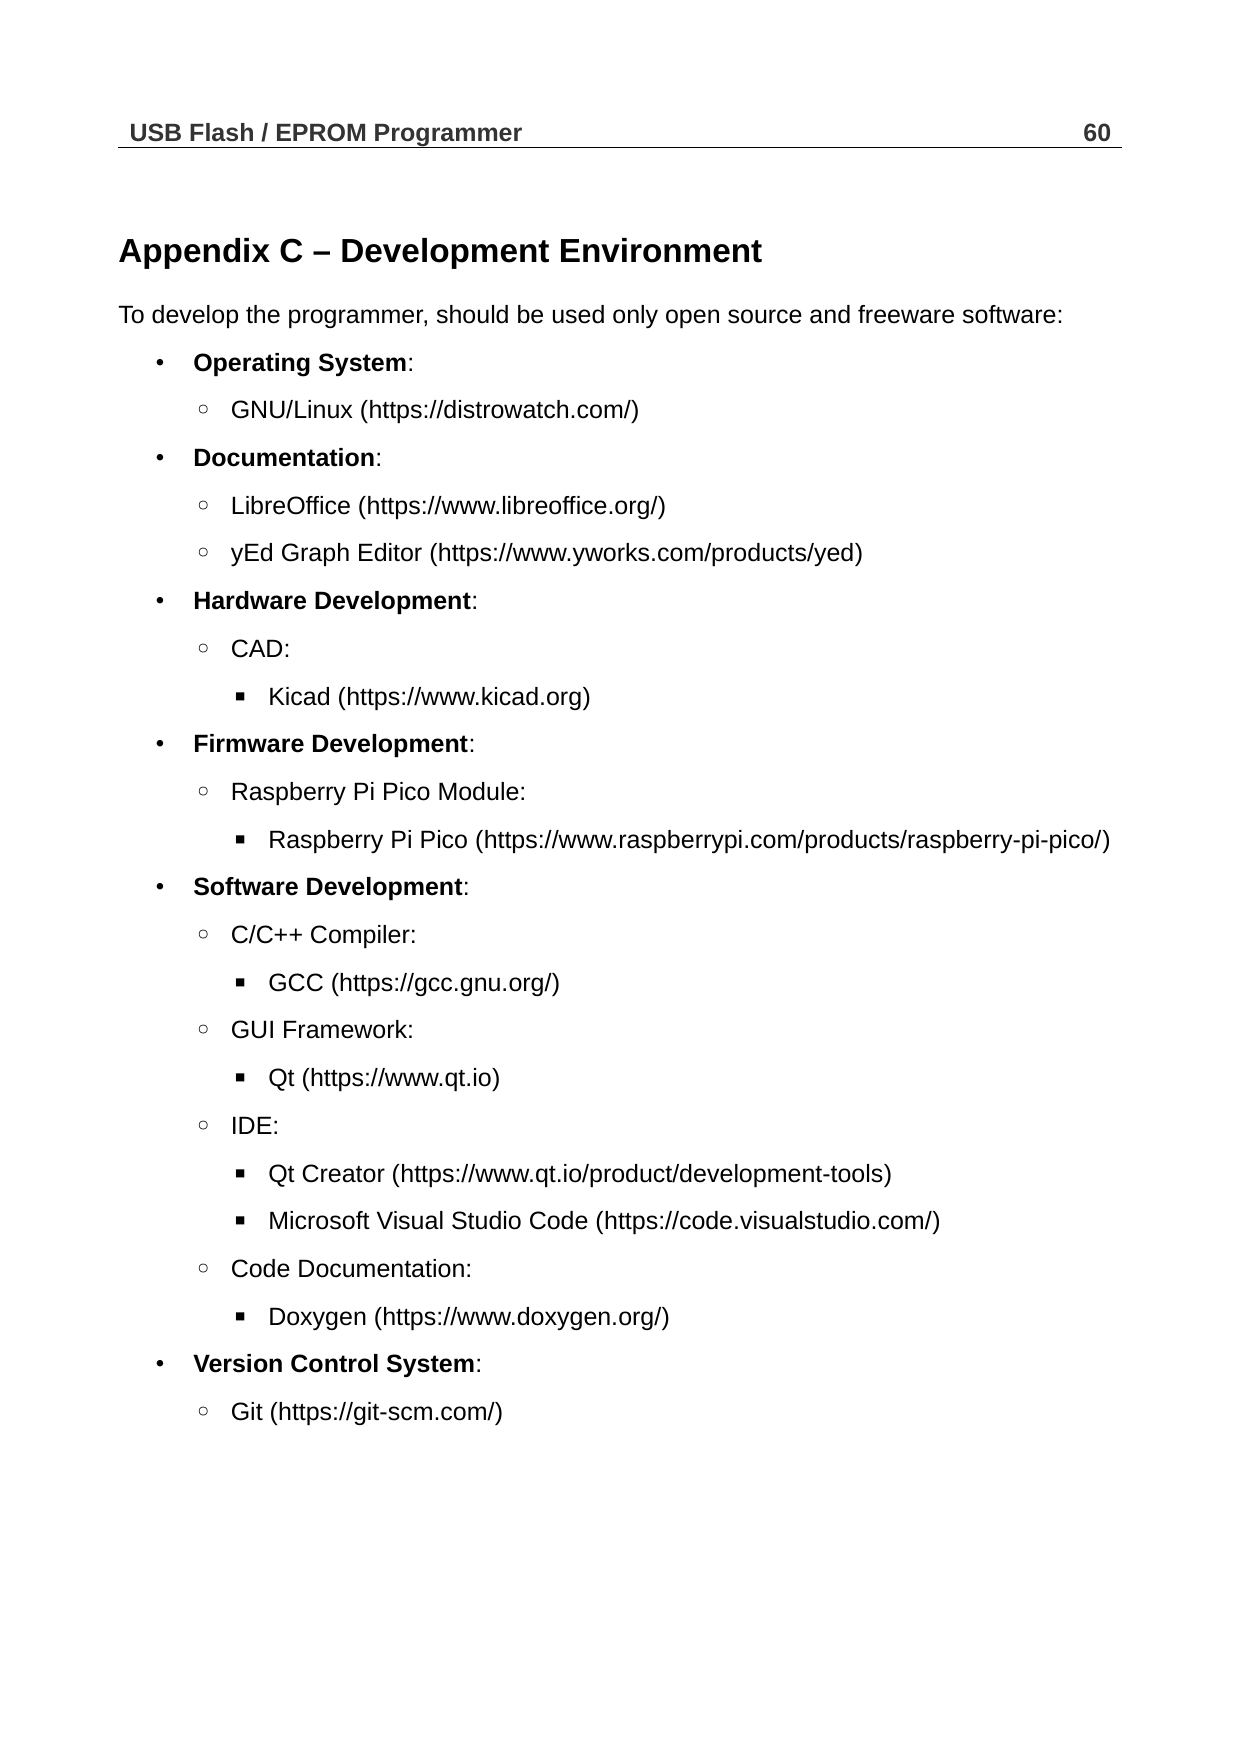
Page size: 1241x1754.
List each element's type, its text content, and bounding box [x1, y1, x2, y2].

list Git (https://git-scm.com/) [193, 1397, 1122, 1426]
list Qt Creator (https://www.qt.io/product/development-tools) [231, 1158, 1122, 1187]
text To develop the programmer, should be used only open source and freeware software: [118, 300, 1122, 329]
list Qt (https://www.qt.io) [231, 1063, 1122, 1092]
list Code Documentation: [193, 1254, 1122, 1283]
list Firmware Development: [156, 729, 1122, 758]
subtitle Appendix C – Development Environment [118, 231, 1122, 269]
list Hardware Development: [156, 586, 1122, 615]
list Kicad (https://www.kicad.org) [231, 681, 1122, 710]
list Software Development: [156, 872, 1122, 901]
list Microsoft Visual Studio Code (https://code.visualstudio.com/) [231, 1206, 1122, 1235]
list Documentation: [156, 443, 1122, 472]
list Operating System: [156, 347, 1122, 376]
list CAD: [193, 634, 1122, 663]
list Version Control System: [156, 1349, 1122, 1378]
list Raspberry Pi Pico (https://www.raspberrypi.com/products/raspberry-pi-pico/) [231, 824, 1122, 853]
list GUI Framework: [193, 1015, 1122, 1044]
list C/C++ Compiler: [193, 920, 1122, 949]
list LibreOffice (https://www.libreoffice.org/) [193, 491, 1122, 519]
list Doxygen (https://www.doxygen.org/) [231, 1302, 1122, 1331]
list GNU/Linux (https://distrowatch.com/) [193, 395, 1122, 424]
list Raspberry Pi Pico Module: [193, 777, 1122, 806]
list yEd Graph Editor (https://www.yworks.com/products/yed) [193, 538, 1122, 567]
list IDE: [193, 1111, 1122, 1140]
list GCC (https://gcc.gnu.org/) [231, 968, 1122, 997]
